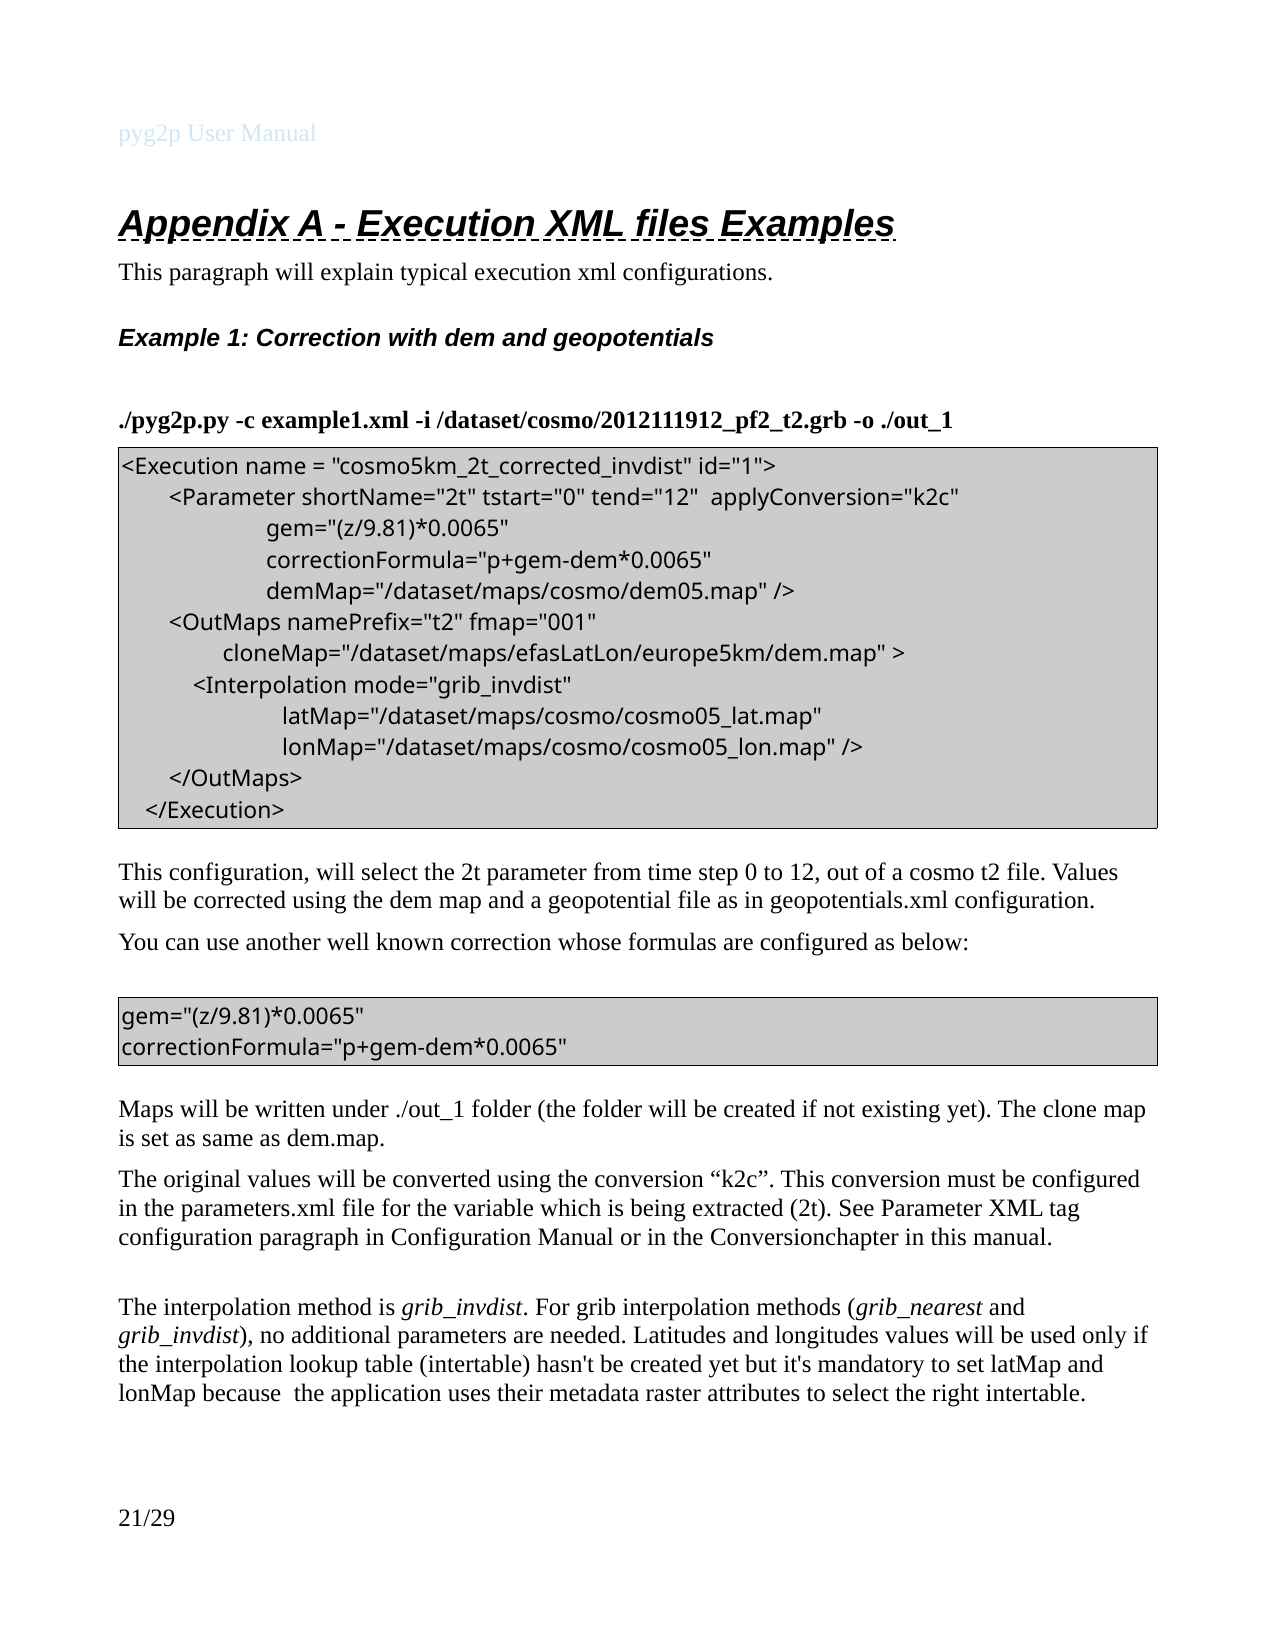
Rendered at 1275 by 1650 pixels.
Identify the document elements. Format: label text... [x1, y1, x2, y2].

text correctionFormula="p+gem-dem*0.0065" [119, 1028, 1157, 1065]
text You can use another well known correction whose formulas are configured as below: [118, 927, 1157, 956]
text demMap="/dataset/maps/cosmo/dem05.map" /> [119, 572, 1157, 603]
text gem="(z/9.81)*0.0065" [119, 509, 1157, 541]
text The interpolation method is grib_invdist. For grib interpolation methods (grib_nearest and grib_invdist), no additional parameters are needed. Latitudes and longitudes values will be used only if the interpolation lookup table (intertable) hasn't be created yet but it's mandatory to set latMap and lonMap because the application uses their metadata raster attributes to select the right intertable. [118, 1263, 1157, 1407]
text </Execution> [119, 791, 1157, 828]
subtitle Example 1: Correction with dem and geopotentials [118, 323, 1157, 352]
text <Interpolation mode="grib_invdist" [119, 666, 1157, 697]
text </OutMaps> [119, 759, 1157, 791]
text This paragraph will explain typical execution xml configurations. [118, 257, 1157, 286]
text lonMap="/dataset/maps/cosmo/cosmo05_lon.map" /> [119, 728, 1157, 759]
text <Execution name = "cosmo5km_2t_corrected_invdist" id="1"> [119, 448, 1157, 478]
subtitle Appendix A - Execution XML files Examples [118, 201, 1157, 244]
text <Parameter shortName="2t" tstart="0" tend="12" applyConversion="k2c" [119, 478, 1157, 509]
text <OutMaps namePrefix="t2" fmap="001" [119, 603, 1157, 634]
text Maps will be written under ./out_1 folder (the folder will be created if not existing yet). The clone map is set as same as dem.map. [118, 1094, 1157, 1152]
text This configuration, will select the 2t parameter from time step 0 to 12, out of a cosmo t2 file. Values will be corrected using the dem map and a geopotential file as in geopotentials.xml configuration. [118, 857, 1157, 914]
text correctionFormula="p+gem-dem*0.0065" [119, 541, 1157, 572]
text latMap="/dataset/maps/cosmo/cosmo05_lat.map" [119, 697, 1157, 728]
text The original values will be converted using the conversion “k2c”. This conversion must be configured in the parameters.xml file for the variable which is being extracted (2t). See Parameter XML tag configuration paragraph in Configuration Manual or in the Conversionchapter in this manual. [118, 1164, 1157, 1251]
text ./pyg2p.py -c example1.xml -i /dataset/cosmo/2012111912_pf2_t2.grb -o ./out_1 [118, 406, 1157, 434]
text cloneMap="/dataset/maps/efasLatLon/europe5km/dem.map" > [119, 634, 1157, 666]
text gem="(z/9.81)*0.0065" [119, 998, 1157, 1028]
